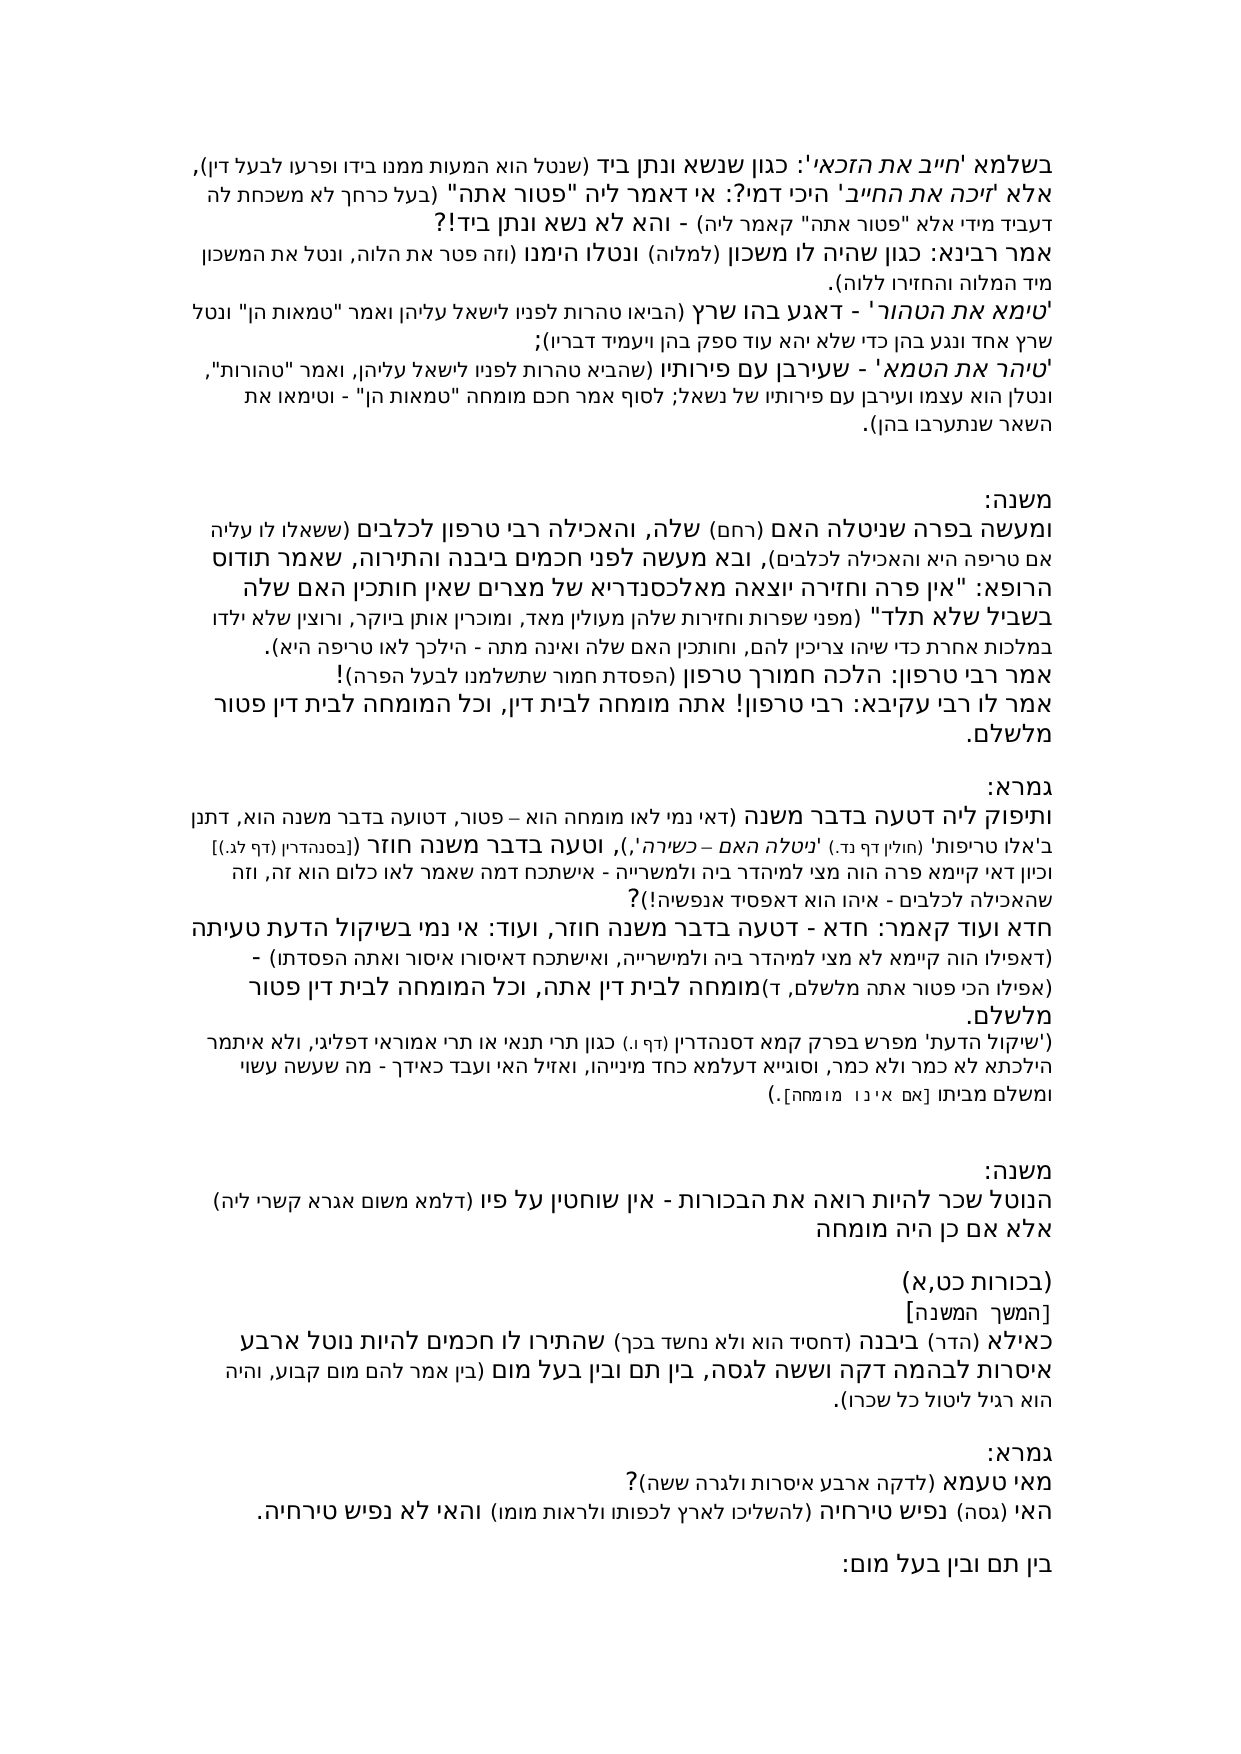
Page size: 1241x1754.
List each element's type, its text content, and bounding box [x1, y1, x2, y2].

text משנה: [187, 485, 1053, 514]
text ותיפוק ליה דטעה בדבר משנה (דאי נמי לאו מומחה הוא – פטור, דטועה בדבר משנה הוא, דתנן ב'אלו טריפות' (חולין דף נד.) 'ניטלה האם – כשירה',), וטעה בדבר משנה חוזר ([בסנהדרין (דף לג.)] וכיון דאי קיימא פרה הוה מצי למיהדר ביה ולמשרייה - אישתכח דמה שאמר לאו כלום הוא זה, וזה שהאכילה לכלבים - איהו הוא דאפסיד אנפשיה!)? [187, 801, 1053, 913]
text אמר לו רבי עקיבא: רבי טרפון! אתה מומחה לבית דין, וכל המומחה לבית דין פטור מלשלם. [187, 690, 1053, 748]
text בשלמא 'חייב את הזכאי': כגון שנשא ונתן ביד (שנטל הוא המעות ממנו בידו ופרעו לבעל דין), אלא 'זיכה את החייב' היכי דמי?: אי דאמר ליה "פטור אתה" (בעל כרחך לא משכחת לה דעביד מידי אלא "פטור אתה" קאמר ליה) - והא לא נשא ונתן ביד!? [187, 150, 1053, 238]
text גמרא: [187, 772, 1053, 801]
text בין תם ובין בעל מום: [187, 1549, 1053, 1579]
text ('שיקול הדעת' מפרש בפרק קמא דסנהדרין (דף ו.) כגון תרי תנאי או תרי אמוראי דפליגי, ולא איתמר הילכתא לא כמר ולא כמר, וסוגייא דעלמא כחד מינייהו, ואזיל האי ועבד כאידך - מה שעשה עשוי ומשלם מביתו [אם אינו מומחה].) [187, 1030, 1053, 1108]
text ומעשה בפרה שניטלה האם (רחם) שלה, והאכילה רבי טרפון לכלבים (ששאלו לו עליה אם טריפה היא והאכילה לכלבים), ובא מעשה לפני חכמים ביבנה והתירוה, שאמר תודוס הרופא: "אין פרה וחזירה יוצאה מאלכסנדריא של מצרים שאין חותכין האם שלה בשביל שלא תלד" (מפני שפרות וחזירות שלהן מעולין מאד, ומוכרין אותן ביוקר, ורוצין שלא ילדו במלכות אחרת כדי שיהו צריכין להם, וחותכין האם שלה ואינה מתה - הילכך לאו טריפה היא). [187, 514, 1053, 661]
text הנוטל שכר להיות רואה את הבכורות - אין שוחטין על פיו (דלמא משום אגרא קשרי ליה) אלא אם כן היה מומחה [187, 1185, 1053, 1243]
text מאי טעמא (לדקה ארבע איסרות ולגרה ששה)? [187, 1467, 1053, 1496]
text [המשך המשנה] [187, 1297, 1053, 1326]
text אמר רבי טרפון: הלכה חמורך טרפון (הפסדת חמור שתשלמנו לבעל הפרה)! [187, 661, 1053, 690]
text האי (גסה) נפיש טירחיה (להשליכו לארץ לכפותו ולראות מומו) והאי לא נפיש טירחיה. [187, 1496, 1053, 1525]
text אמר רבינא: כגון שהיה לו משכון (למלוה) ונטלו הימנו (וזה פטר את הלוה, ונטל את המשכון מיד המלוה והחזירו ללוה). [187, 238, 1053, 296]
text (בכורות כט,א) [187, 1268, 1053, 1297]
text גמרא: [187, 1438, 1053, 1467]
text משנה: [187, 1156, 1053, 1185]
text חדא ועוד קאמר: חדא - דטעה בדבר משנה חוזר, ועוד: אי נמי בשיקול הדעת טעיתה (דאפילו הוה קיימא לא מצי למיהדר ביה ולמישרייה, ואישתכח דאיסורו איסור ואתה הפסדתו) - (אפילו הכי פטור אתה מלשלם, ד)מומחה לבית דין אתה, וכל המומחה לבית דין פטור מלשלם. [187, 913, 1053, 1030]
text 'טימא את הטהור' - דאגע בהו שרץ (הביאו טהרות לפניו לישאל עליהן ואמר "טמאות הן" ונטל שרץ אחד ונגע בהן כדי שלא יהא עוד ספק בהן ויעמיד דבריו); [187, 296, 1053, 354]
text כאילא (הדר) ביבנה (דחסיד הוא ולא נחשד בכך) שהתירו לו חכמים להיות נוטל ארבע איסרות לבהמה דקה וששה לגסה, בין תם ובין בעל מום (בין אמר להם מום קבוע, והיה הוא רגיל ליטול כל שכרו). [187, 1326, 1053, 1414]
text 'טיהר את הטמא' - שעירבן עם פירותיו (שהביא טהרות לפניו לישאל עליהן, ואמר "טהורות", ונטלן הוא עצמו ועירבן עם פירותיו של נשאל; לסוף אמר חכם מומחה "טמאות הן" - וטימאו את השאר שנתערבו בהן). [187, 354, 1053, 437]
